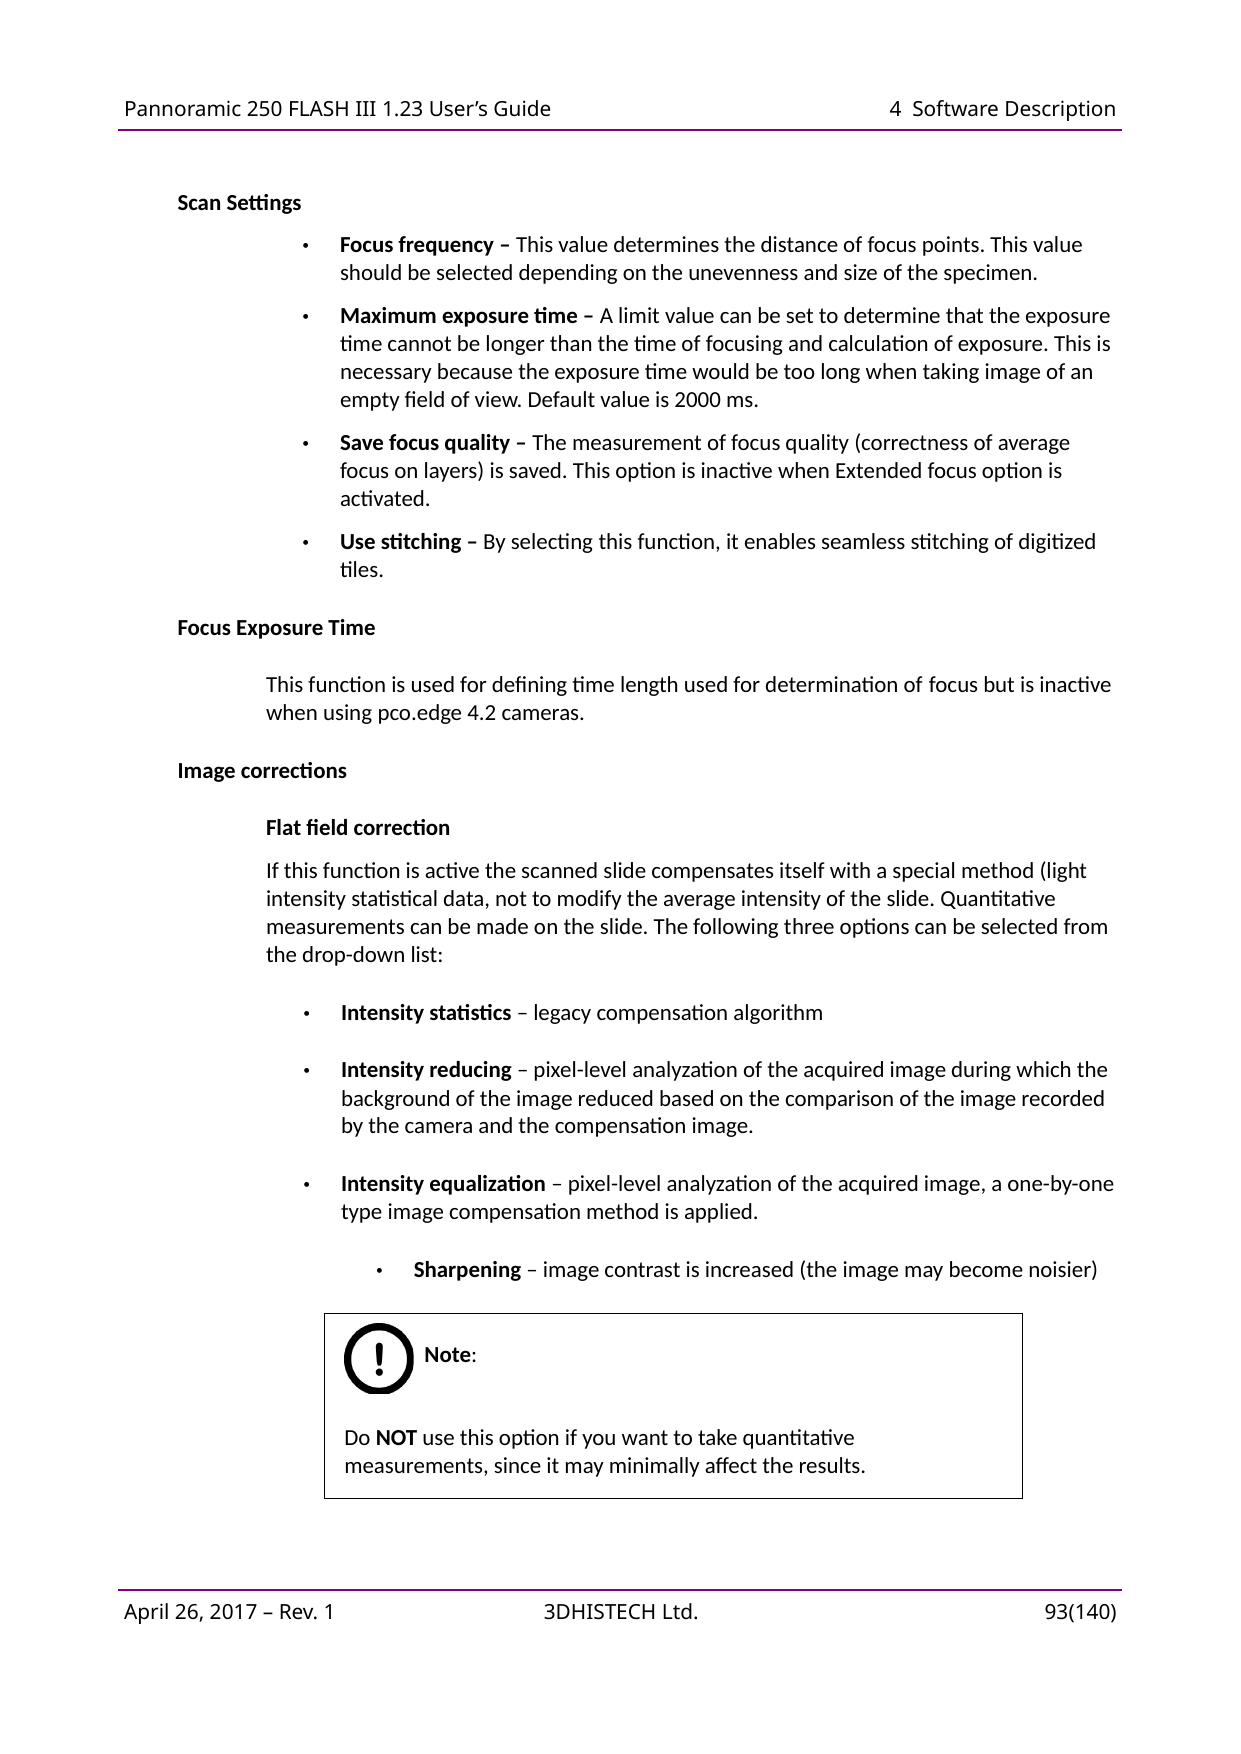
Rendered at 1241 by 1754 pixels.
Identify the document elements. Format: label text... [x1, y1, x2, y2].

list Intensity reducing – pixel-level analyzation of the acquired image during which the background of the image reduced based on the comparison of the image recorded by the camera and the compensation image. [303, 1056, 1122, 1140]
text Do NOT use this option if you want to take quantitative measurements, since it may minimally affect the results. [325, 1412, 1022, 1498]
list Save focus quality – The measurement of focus quality (correctness of average focus on layers) is saved. This option is inactive when Extended focus option is activated. [302, 428, 1122, 512]
text If this function is active the scanned slide compensates itself with a special method (light intensity statistical data, not to modify the average intensity of the slide. Quantitative measurements can be made on the slide. The following three options can be selected from the drop-down list: [266, 856, 1122, 968]
text This function is used for defining time length used for determination of focus but is inactive when using pco.edge 4.2 cameras. [266, 670, 1122, 726]
list Sharpening – image contrast is increased (the image may become noisier) [376, 1255, 1122, 1283]
text Flat field correction [266, 813, 1122, 842]
list Focus frequency – This value determines the distance of focus points. This value should be selected depending on the unevenness and size of the specimen. [302, 231, 1122, 287]
list Use stitching – By selecting this function, it enables seamless stitching of digitized tiles. [302, 527, 1122, 583]
list Intensity statistics – legacy compensation algorithm [303, 998, 1122, 1026]
text Note: [325, 1314, 1022, 1394]
list Maximum exposure time – A limit value can be set to determine that the exposure time cannot be longer than the time of focusing and calculation of exposure. This is necessary because the exposure time would be too long when taking image of an empty field of view. Default value is 2000 ms. [302, 301, 1122, 413]
text Focus Exposure Time [177, 613, 1122, 641]
text Scan Settings [177, 188, 1122, 216]
list Intensity equalization – pixel-level analyzation of the acquired image, a one-by-one type image compensation method is applied. [303, 1169, 1122, 1225]
text Image corrections [177, 756, 1122, 784]
